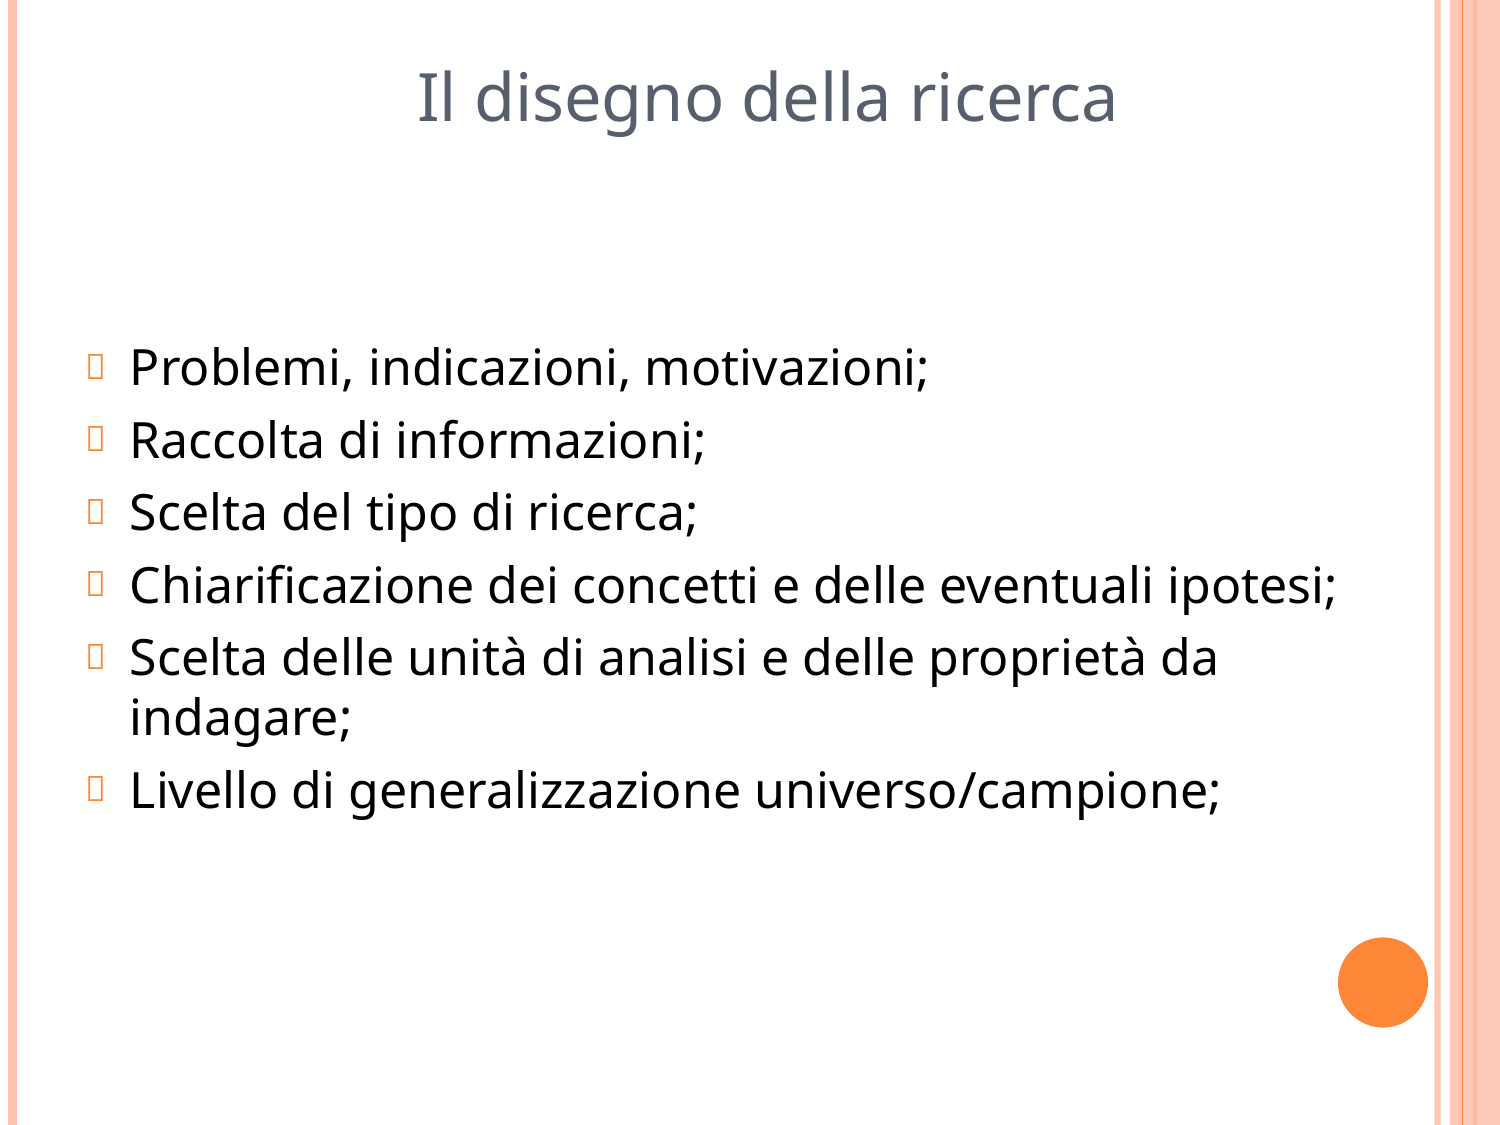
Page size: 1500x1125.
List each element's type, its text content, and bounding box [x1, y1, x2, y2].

title Il disegno della ricerca [93, 46, 1444, 164]
list Problemi, indicazioni, motivazioni; Raccolta di informazioni; Scelta del tipo di ricerca; Chiarificazione dei concetti e delle eventuali ipotesi; Scelta delle unità di analisi e delle proprietà da indagare; Livello di generalizzazione universo/campione; [70, 328, 1421, 856]
